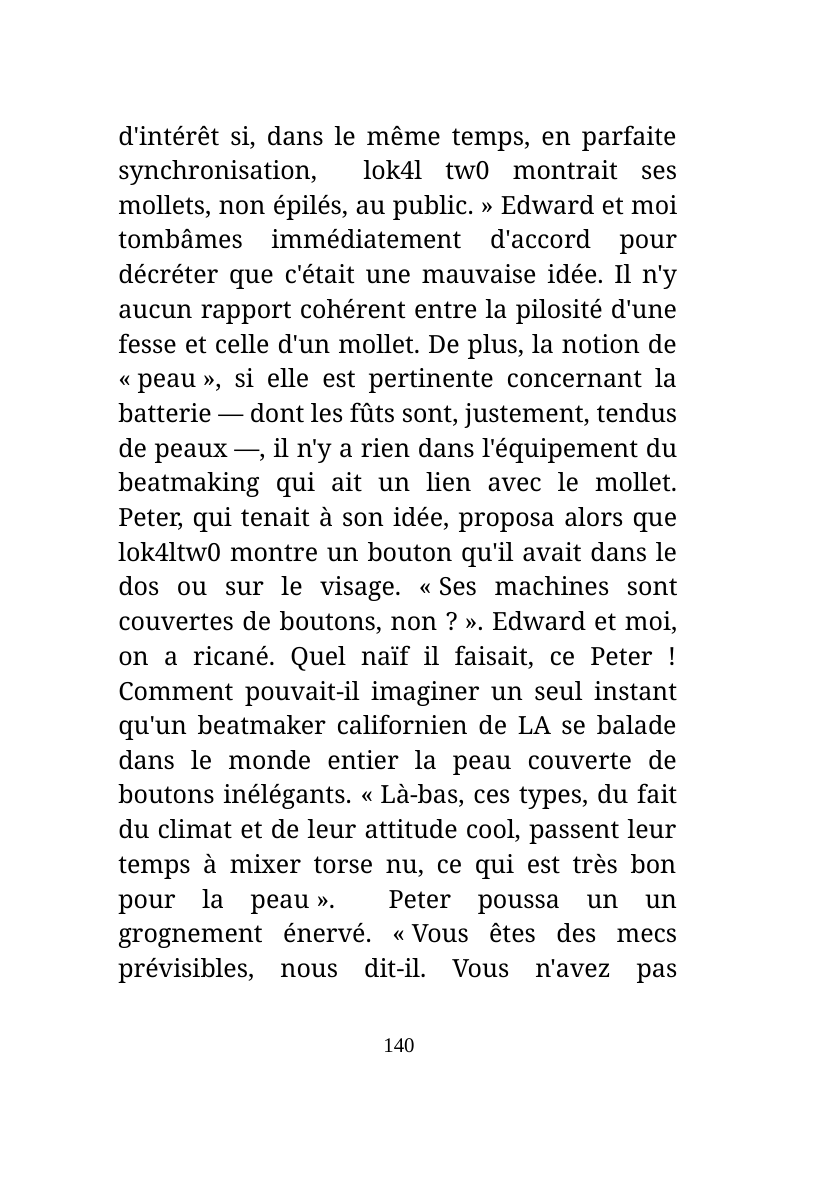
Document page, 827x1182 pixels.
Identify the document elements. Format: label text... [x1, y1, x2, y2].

text d'intérêt si, dans le même temps, en parfaite synchronisation, lok4l tw0 montrait ses mollets, non épilés, au public. » Edward et moi tombâmes immédiatement d'accord pour décréter que c'était une mauvaise idée. Il n'y aucun rapport cohérent entre la pilosité d'une fesse et celle d'un mollet. De plus, la notion de « peau », si elle est pertinente concernant la batterie — dont les fûts sont, justement, tendus de peaux —, il n'y a rien dans l'équipement du beatmaking qui ait un lien avec le mollet. Peter, qui tenait à son idée, proposa alors que lok4ltw0 montre un bouton qu'il avait dans le dos ou sur le visage. « Ses machines sont couvertes de boutons, non ? ». Edward et moi, on a ricané. Quel naïf il faisait, ce Peter ! Comment pouvait‑il imaginer un seul instant qu'un beatmaker californien de LA se balade dans le monde entier la peau couverte de boutons inélégants. « Là‑bas, ces types, du fait du climat et de leur attitude cool, passent leur temps à mixer torse nu, ce qui est très bon pour la peau ». Peter poussa un un grognement énervé. « Vous êtes des mecs prévisibles, nous dit‑il. Vous n'avez pas [118, 118, 677, 985]
